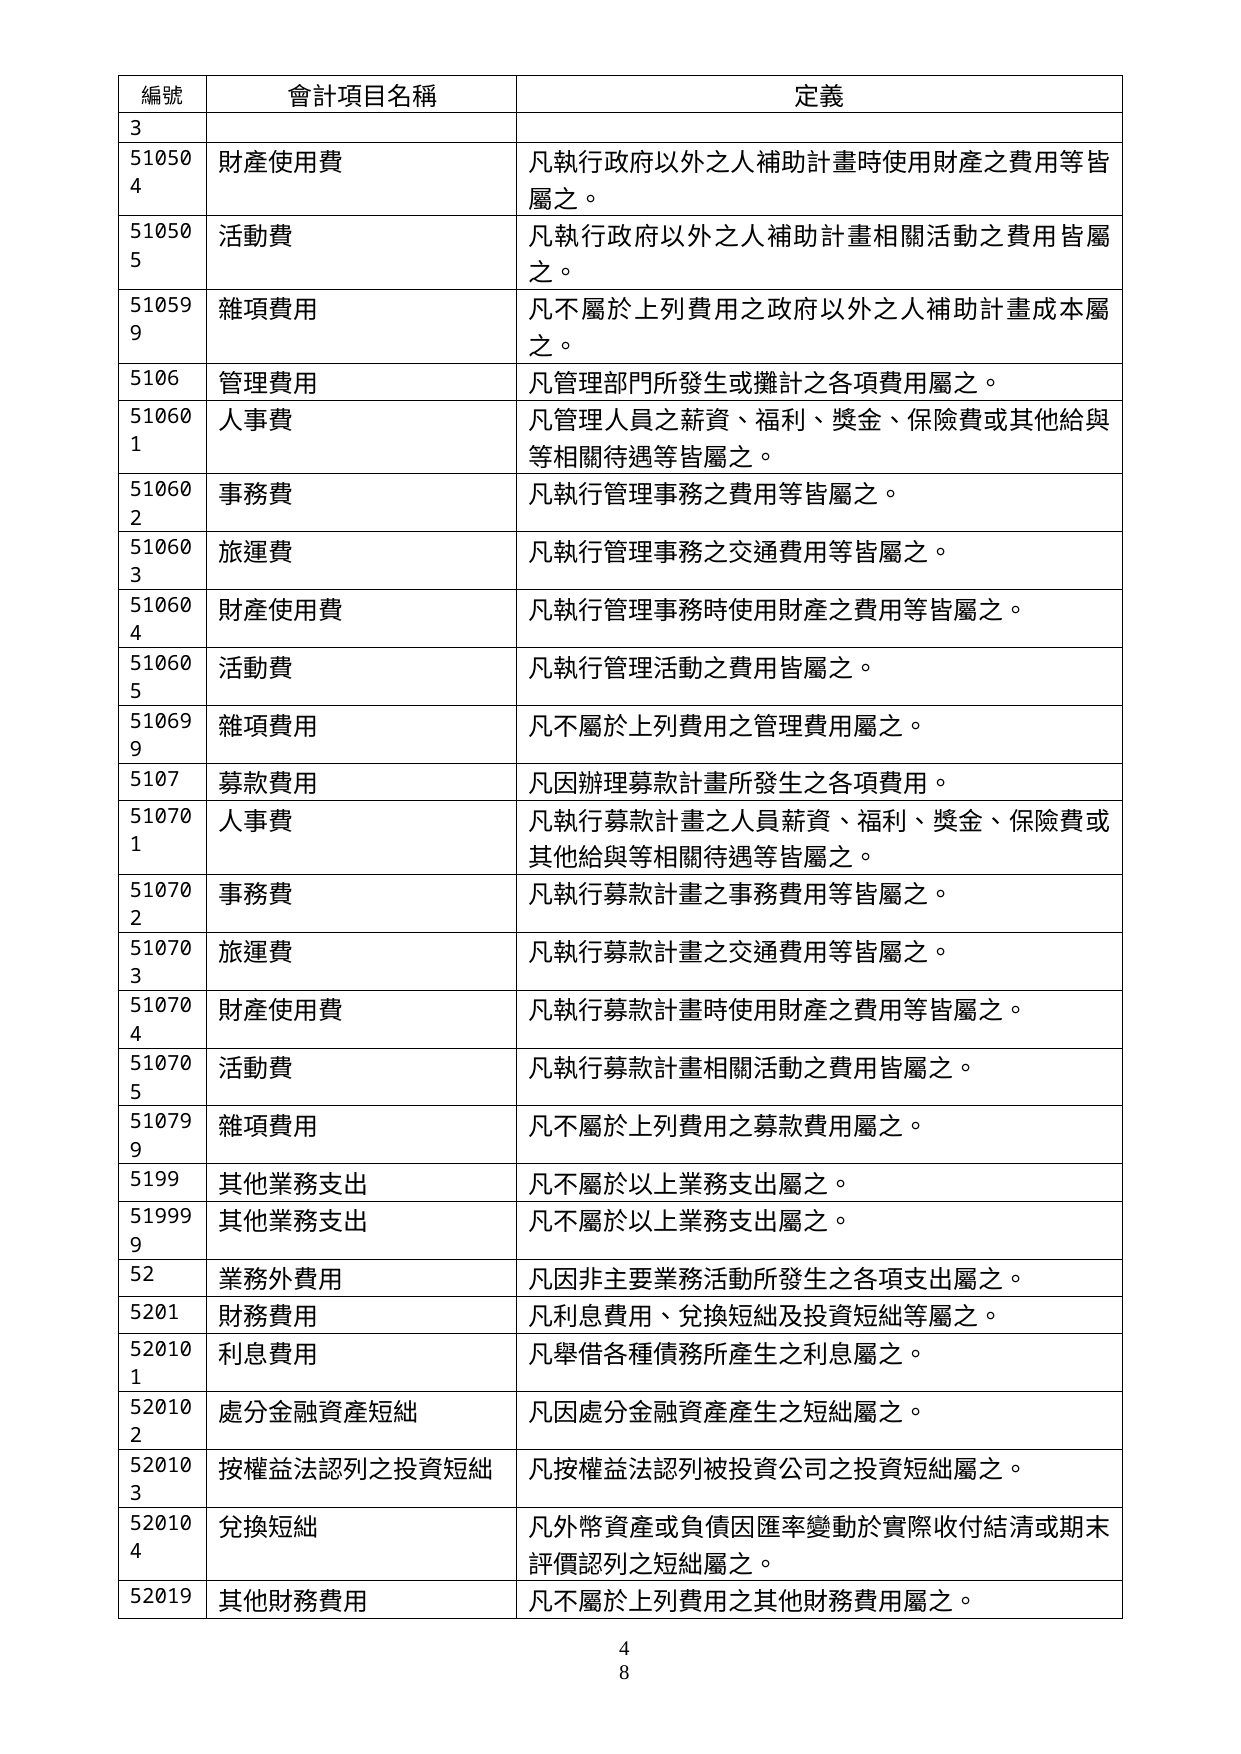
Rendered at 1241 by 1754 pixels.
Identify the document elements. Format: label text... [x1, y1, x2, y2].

table_cell 凡因非主要業務活動所發生之各項支出屬之。 [517, 1260, 1122, 1296]
table_header 會計項目名稱 [207, 76, 516, 112]
table_cell 活動費 [207, 648, 516, 705]
table_cell 凡外幣資產或負債因匯率變動於實際收付結清或期末評價認列之短絀屬之。 [517, 1508, 1122, 1580]
table_cell 凡執行募款計畫之交通費用等皆屬之。 [517, 933, 1122, 989]
table_cell 財務費用 [207, 1297, 516, 1333]
table_cell 5107 [119, 764, 206, 800]
table_cell 520102 [119, 1392, 206, 1449]
table_cell 凡執行政府以外之人補助計畫相關活動之費用皆屬之。 [517, 216, 1122, 289]
table_cell 雜項費用 [207, 1106, 516, 1163]
table_cell 凡舉借各種債務所產生之利息屬之。 [517, 1334, 1122, 1391]
table_cell 510505 [119, 216, 206, 289]
table_cell [207, 113, 516, 142]
table_cell 520103 [119, 1450, 206, 1507]
table_cell 510599 [119, 290, 206, 362]
table_cell 募款費用 [207, 764, 516, 800]
table_cell 凡不屬於上列費用之管理費用屬之。 [517, 706, 1122, 763]
table_cell 凡管理部門所發生或攤計之各項費用屬之。 [517, 364, 1122, 400]
table_cell 3 [119, 113, 206, 142]
table_cell 510604 [119, 590, 206, 647]
table_cell 凡按權益法認列被投資公司之投資短絀屬之。 [517, 1450, 1122, 1507]
table_header 定義 [517, 76, 1122, 112]
table_cell 凡執行管理事務時使用財產之費用等皆屬之。 [517, 590, 1122, 647]
table_cell 利息費用 [207, 1334, 516, 1391]
table_cell 5201 [119, 1297, 206, 1333]
table_cell 財產使用費 [207, 143, 516, 215]
table_cell 凡不屬於以上業務支出屬之。 [517, 1202, 1122, 1258]
table_cell 凡不屬於以上業務支出屬之。 [517, 1164, 1122, 1201]
table_cell 凡不屬於上列費用之募款費用屬之。 [517, 1106, 1122, 1163]
table_cell 510504 [119, 143, 206, 215]
table_cell 其他業務支出 [207, 1202, 516, 1258]
table_cell 管理費用 [207, 364, 516, 400]
table_cell 其他財務費用 [207, 1581, 516, 1618]
table_cell 人事費 [207, 401, 516, 473]
table_cell 旅運費 [207, 933, 516, 989]
table_cell 凡利息費用、兌換短絀及投資短絀等屬之。 [517, 1297, 1122, 1333]
table_cell 凡執行募款計畫時使用財產之費用等皆屬之。 [517, 991, 1122, 1047]
table_cell 凡不屬於上列費用之政府以外之人補助計畫成本屬之。 [517, 290, 1122, 362]
table_cell 510703 [119, 933, 206, 989]
table_cell 凡因處分金融資產產生之短絀屬之。 [517, 1392, 1122, 1449]
table_cell 財產使用費 [207, 590, 516, 647]
table_cell 52 [119, 1260, 206, 1296]
table_cell 凡執行募款計畫相關活動之費用皆屬之。 [517, 1049, 1122, 1105]
table_cell 雜項費用 [207, 706, 516, 763]
table_cell 凡執行管理活動之費用皆屬之。 [517, 648, 1122, 705]
table_cell 510799 [119, 1106, 206, 1163]
table_cell 處分金融資產短絀 [207, 1392, 516, 1449]
table_cell 其他業務支出 [207, 1164, 516, 1201]
table_cell 520104 [119, 1508, 206, 1580]
table_cell 兌換短絀 [207, 1508, 516, 1580]
table_cell 52019 [119, 1581, 206, 1618]
table_cell 活動費 [207, 1049, 516, 1105]
table_cell 519999 [119, 1202, 206, 1258]
table_cell 凡執行募款計畫之人員薪資、福利、獎金、保險費或其他給與等相關待遇等皆屬之。 [517, 801, 1122, 874]
table_cell 510705 [119, 1049, 206, 1105]
table_cell 旅運費 [207, 532, 516, 589]
table_cell 凡執行管理事務之交通費用等皆屬之。 [517, 532, 1122, 589]
table_cell 雜項費用 [207, 290, 516, 362]
table_cell 520101 [119, 1334, 206, 1391]
table_cell 510699 [119, 706, 206, 763]
table_header 編號 [119, 76, 206, 112]
table_cell 財產使用費 [207, 991, 516, 1047]
table_cell 業務外費用 [207, 1260, 516, 1296]
table_cell 事務費 [207, 875, 516, 932]
table_cell 510605 [119, 648, 206, 705]
table_cell 5199 [119, 1164, 206, 1201]
table_cell 510603 [119, 532, 206, 589]
table_cell 按權益法認列之投資短絀 [207, 1450, 516, 1507]
table_cell 凡因辦理募款計畫所發生之各項費用。 [517, 764, 1122, 800]
table_cell 活動費 [207, 216, 516, 289]
table_cell 5106 [119, 364, 206, 400]
table_cell 人事費 [207, 801, 516, 874]
table_cell 510704 [119, 991, 206, 1047]
table_cell 凡不屬於上列費用之其他財務費用屬之。 [517, 1581, 1122, 1618]
table_cell 凡執行管理事務之費用等皆屬之。 [517, 474, 1122, 531]
table_cell 凡執行募款計畫之事務費用等皆屬之。 [517, 875, 1122, 932]
table_cell 510701 [119, 801, 206, 874]
table_cell [517, 113, 1122, 142]
table_cell 事務費 [207, 474, 516, 531]
table_cell 510602 [119, 474, 206, 531]
table_cell 510702 [119, 875, 206, 932]
table_cell 凡執行政府以外之人補助計畫時使用財產之費用等皆屬之。 [517, 143, 1122, 215]
table_cell 凡管理人員之薪資、福利、獎金、保險費或其他給與等相關待遇等皆屬之。 [517, 401, 1122, 473]
table_cell 510601 [119, 401, 206, 473]
